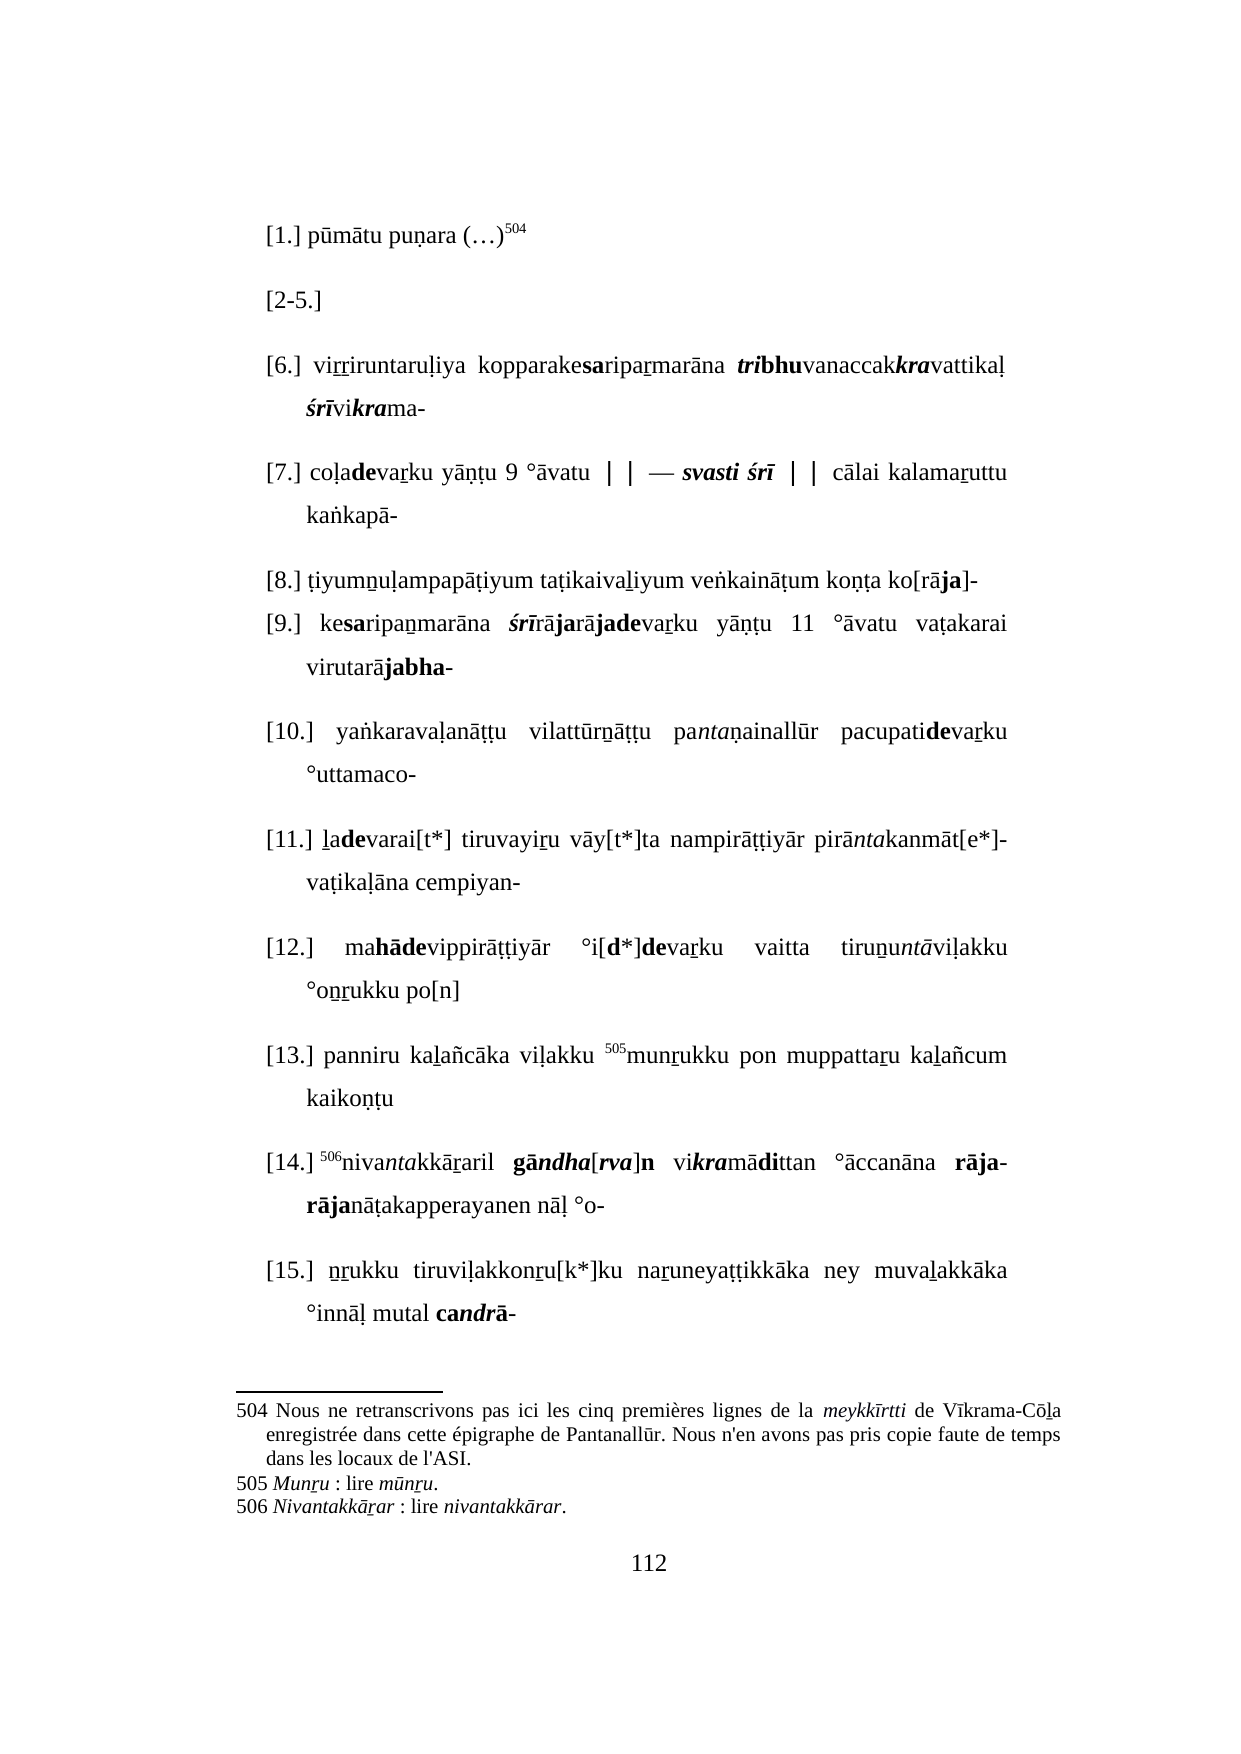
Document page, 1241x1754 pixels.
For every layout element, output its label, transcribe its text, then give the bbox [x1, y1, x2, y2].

text Munṟu : lire mūnṟu. [236, 1470, 1061, 1494]
text [8.] ṭiyumṉuḷampapāṭiyum taṭikaivaḻiyum veṅkaināṭum koṇṭa ko[rāja]- [266, 565, 1007, 594]
text [10.] yaṅkaravaḷanāṭṭu vilattūrṉāṭṭu pantaṇainallūr pacupatidevaṟku °uttamaco- [266, 716, 1007, 788]
text Nous ne retranscrivons pas ici les cinq premières lignes de la meykkīrtti de Vīkrama-Cōḻa enregistrée dans cette épigraphe de Pantanallūr. Nous n'en avons pas pris copie faute de temps dans les locaux de l'ASI. [236, 1398, 1061, 1470]
text [11.] ḻadevarai[t*] tiruvayiṟu vāy[t*]ta nampirāṭṭiyār pirāntakanmāt[e*]-vaṭikaḷāna cempiyan- [266, 824, 1007, 896]
text [7.] coḷadevaṟku yāṇṭu 9 °āvatu ❘❘ — svasti śrī ❘❘ cālai kalamaṟuttu kaṅkapā- [266, 457, 1007, 529]
text [15.] ṉṟukku tiruviḷakkonṟu[k*]ku naṟuneyaṭṭikkāka ney muvaḻakkāka °innāḷ mutal candrā- [266, 1255, 1007, 1327]
text [6.] viṟṟiruntaruḷiya kopparakesaripaṟmarāna tribhuvanaccakkravattikaḷ śrīvikrama- [266, 350, 1005, 422]
text Nivantakkāṟar : lire nivantakkārar. [236, 1494, 1061, 1518]
text [2-5.] [266, 285, 1005, 314]
text [1.] pūmātu puṇara (…) [266, 220, 1005, 249]
text [12.] mahādevippirāṭṭiyār °i[d*]devaṟku vaitta tiruṉuntāviḷakku °oṉṟukku po[n] [266, 932, 1007, 1004]
text [13.] panniru kaḻañcāka viḷakku munṟukku pon muppattaṟu kaḻañcum kaikoṇṭu [266, 1040, 1007, 1112]
text [14.] nivantakkāṟaril gāndha[rva]n vikramādittan °āccanāna rāja-rājanāṭakapperayanen nāḷ °o- [266, 1147, 1007, 1219]
text [9.] kesaripaṉmarāna śrīrājarājadevaṟku yāṇṭu 11 °āvatu vaṭakarai virutarājabha- [266, 608, 1007, 680]
